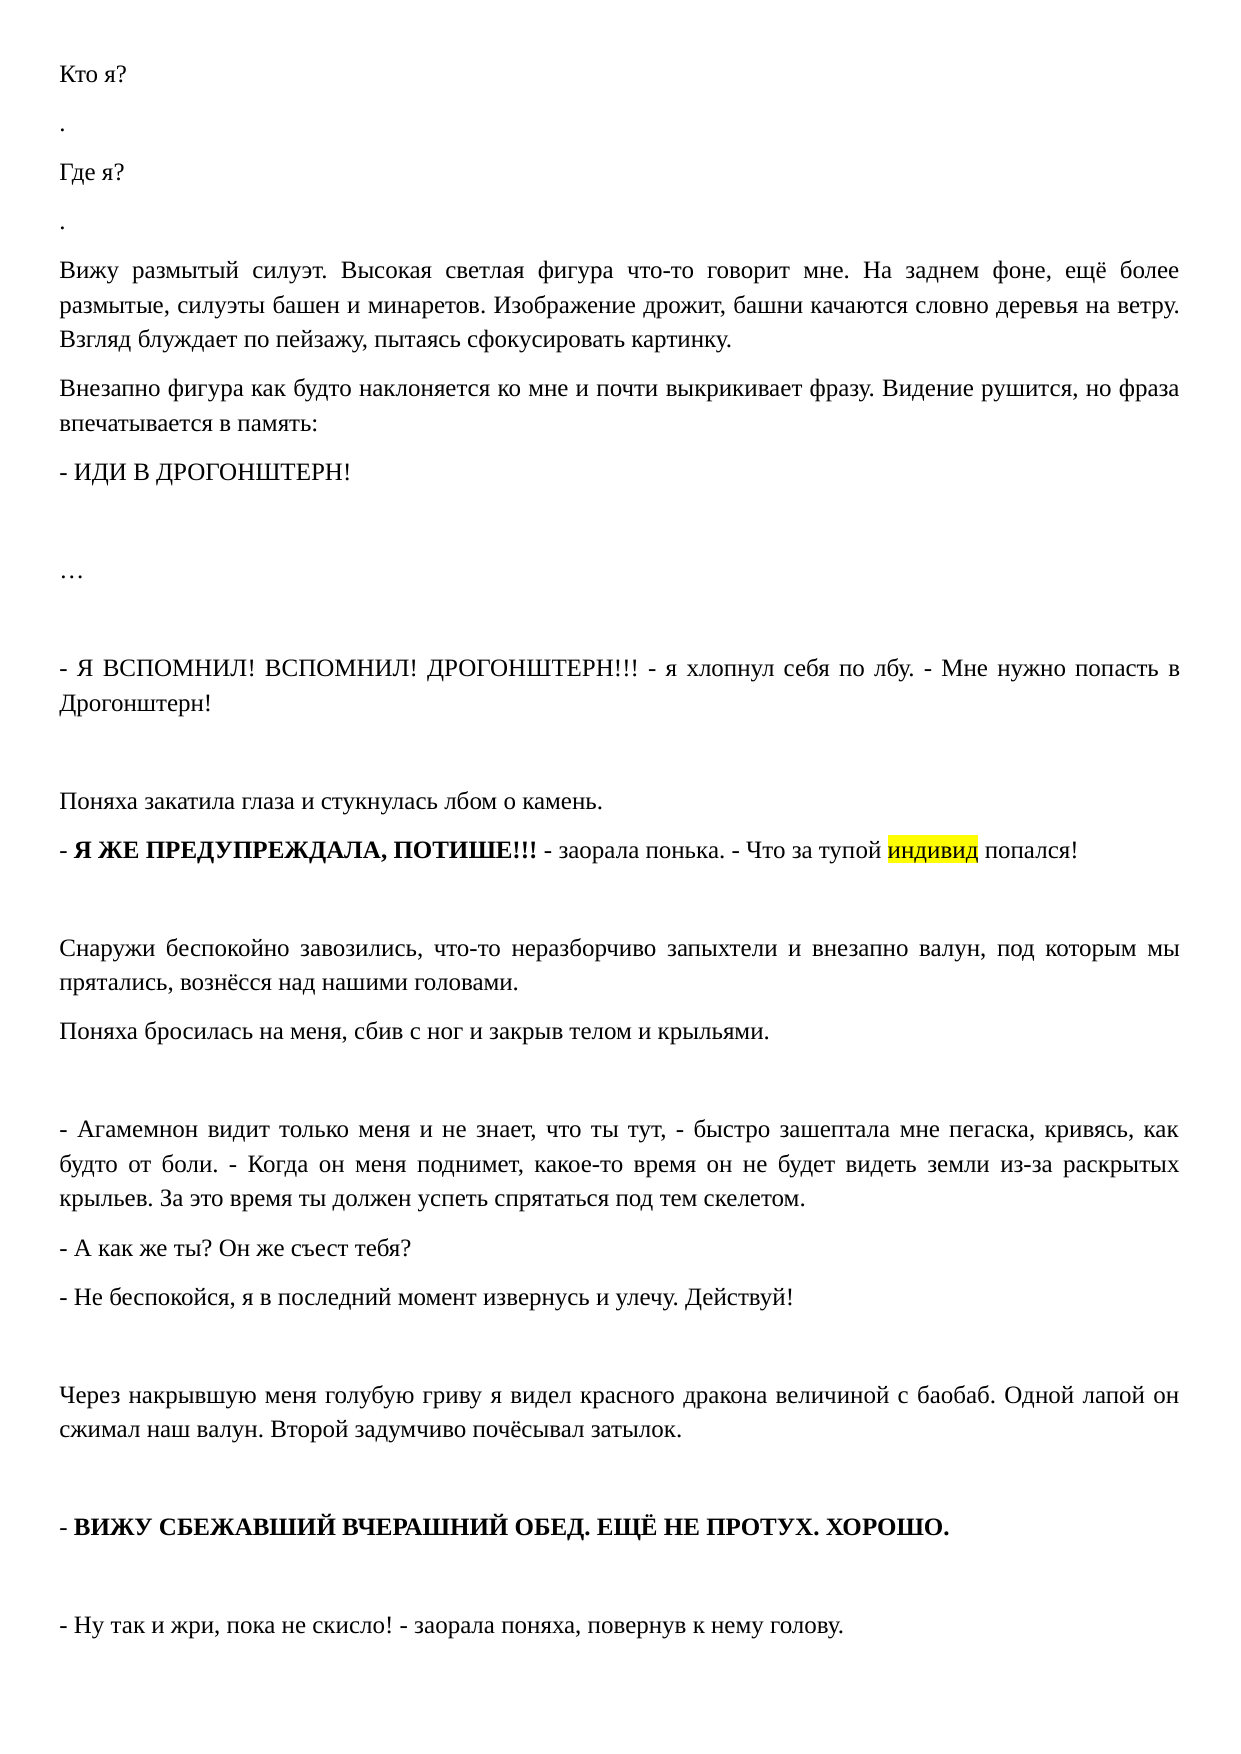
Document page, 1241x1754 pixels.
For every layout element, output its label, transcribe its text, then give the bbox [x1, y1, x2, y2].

text Вижу размытый силуэт. Высокая светлая фигура что-то говорит мне. На заднем фоне, ещё более размытые, силуэты башен и минаретов. Изображение дрожит, башни качаются словно деревья на ветру. Взгляд блуждает по пейзажу, пытаясь сфокусировать картинку. [59, 255, 1181, 353]
text - Я ЖЕ ПРЕДУПРЕЖДАЛА, ПОТИШЕ!!! - заорала понька. - Что за тупой индивид попался! [59, 835, 1181, 863]
text Поняха закатила глаза и стукнулась лбом о камень. [59, 786, 1181, 814]
text . [59, 206, 1181, 235]
text Поняха бросилась на меня, сбив с ног и закрыв телом и крыльями. [59, 1016, 1181, 1045]
text Снаружи беспокойно завозились, что-то неразборчиво запыхтели и внезапно валун, под которым мы прятались, вознёсся над нашими головами. [59, 933, 1181, 996]
text - А как же ты? Он же съест тебя? [59, 1233, 1181, 1261]
text Через накрывшую меня голубую гриву я видел красного дракона величиной с баобаб. Одной лапой он сжимал наш валун. Второй задумчиво почёсывал затылок. [59, 1380, 1181, 1443]
text - Не беспокойся, я в последний момент извернусь и улечу. Действуй! [59, 1282, 1181, 1310]
text … [59, 555, 1181, 584]
text - Я ВСПОМНИЛ! ВСПОМНИЛ! ДРОГОНШТЕРН!!! - я хлопнул себя по лбу. - Мне нужно попасть в Дрогонштерн! [59, 653, 1181, 716]
text - ВИЖУ СБЕЖАВШИЙ ВЧЕРАШНИЙ ОБЕД. ЕЩЁ НЕ ПРОТУХ. ХОРОШО. [59, 1512, 1181, 1541]
text - ИДИ В ДРОГОНШТЕРН! [59, 457, 1181, 486]
text . [59, 108, 1181, 137]
text - Ну так и жри, пока не скисло! - заорала поняха, повернув к нему голову. [59, 1611, 1181, 1639]
text Кто я? [59, 59, 1181, 88]
text - Агамемнон видит только меня и не знает, что ты тут, - быстро зашептала мне пегаска, кривясь, как будто от боли. - Когда он меня поднимет, какое-то время он не будет видеть земли из-за раскрытых крыльев. За это время ты должен успеть спрятаться под тем скелетом. [59, 1114, 1181, 1212]
text Внезапно фигура как будто наклоняется ко мне и почти выкрикивает фразу. Видение рушится, но фраза впечатывается в память: [59, 373, 1181, 437]
text Где я? [59, 157, 1181, 186]
